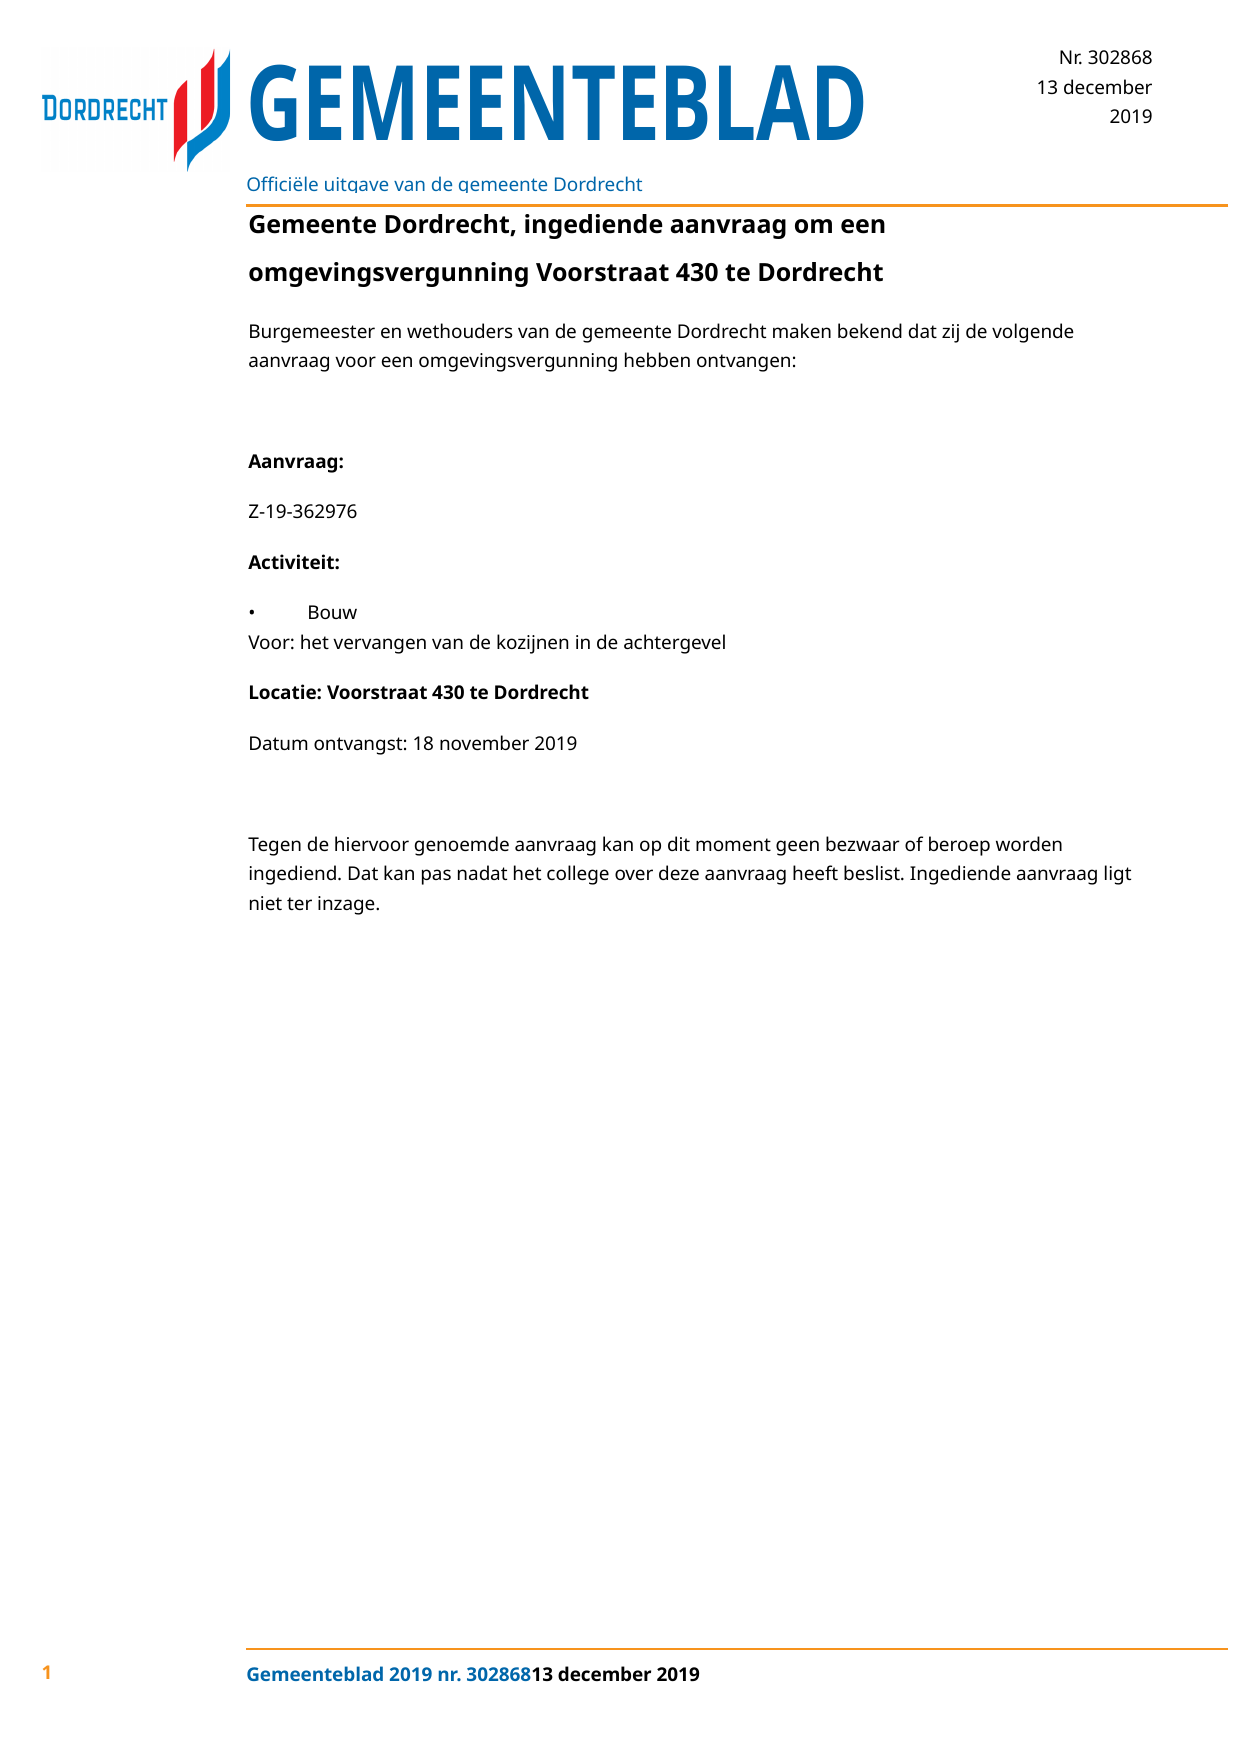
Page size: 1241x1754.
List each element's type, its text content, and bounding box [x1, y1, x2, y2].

text Locatie: Voorstraat 430 te Dordrecht [248, 679, 1152, 705]
text Voor: het vervangen van de kozijnen in de achtergevel [248, 629, 1152, 655]
picture [41, 47, 231, 172]
text Datum ontvangst: 18 november 2019 [248, 730, 1152, 756]
text Tegen de hiervoor genoemde aanvraag kan op dit moment geen bezwaar of beroep worden ingediend. Dat kan pas nadat het college over deze aanvraag heeft beslist. Ingediende aanvraag ligt niet ter inzage. [248, 831, 1152, 916]
text Aanvraag: [248, 448, 1152, 474]
list Bouw [248, 599, 1152, 625]
text Burgemeester en wethouders van de gemeente Dordrecht maken bekend dat zij de volgende aanvraag voor een omgevingsvergunning hebben ontvangen: [248, 318, 1152, 373]
text Z-19-362976 [248, 499, 1152, 524]
text Activiteit: [248, 549, 1152, 575]
text Gemeente Dordrecht, ingediende aanvraag om een omgevingsvergunning Voorstraat 430 te Dordrecht [248, 207, 1152, 288]
